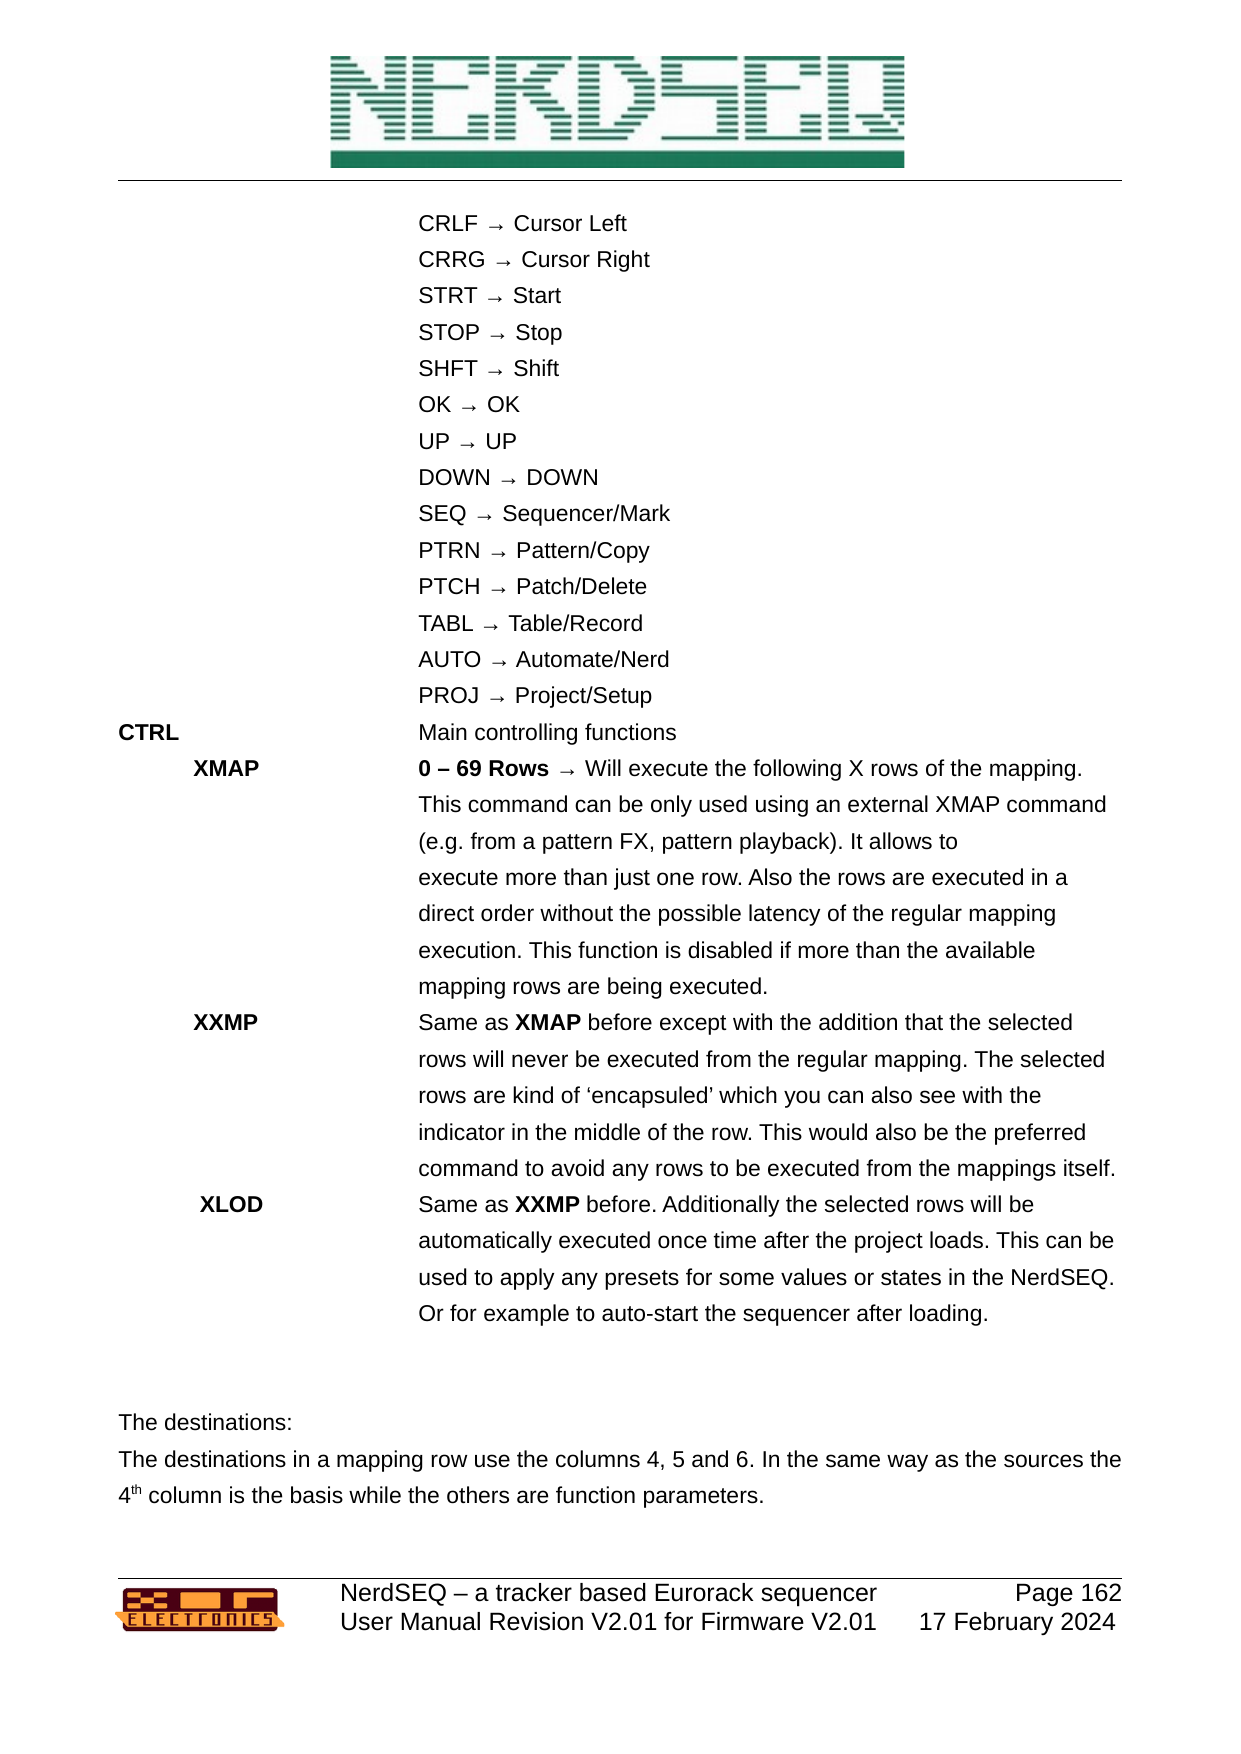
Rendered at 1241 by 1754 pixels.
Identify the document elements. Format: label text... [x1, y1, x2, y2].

text CTRL Main controlling functions [118, 718, 1122, 745]
text PTCH → Patch/Delete [118, 573, 1122, 599]
text STRT → Start [118, 282, 1122, 309]
picture [115, 1584, 285, 1634]
text XXMP Same as XMAP before except with the addition that the selected rows will never be executed from the regular mapping. The selected rows are kind of ‘encapsuled’ which you can also see with the indicator in the middle of the row. This would also be the preferred command to avoid any rows to be executed from the mappings itself. [118, 1009, 1122, 1181]
text SEQ → Sequencer/Mark [118, 500, 1122, 527]
text PROJ → Project/Setup [118, 682, 1122, 708]
text The destinations in a mapping row use the columns 4, 5 and 6. In the same way as the sources the 4th column is the basis while the others are function parameters. [118, 1446, 1122, 1508]
text OK → OK [118, 391, 1122, 418]
text XLOD Same as XXMP before. Additionally the selected rows will be automatically executed once time after the project loads. This can be used to apply any presets for some values or states in the NerdSEQ. Or for example to auto-start the sequencer after loading. [118, 1191, 1122, 1327]
text The destinations: [118, 1409, 1122, 1436]
text PTRN → Pattern/Copy [118, 537, 1122, 563]
text SHFT → Shift [118, 355, 1122, 381]
text STOP → Stop [118, 319, 1122, 345]
text AUTO → Automate/Nerd [118, 646, 1122, 672]
text CRRG → Cursor Right [118, 246, 1122, 272]
text TABL → Table/Record [118, 609, 1122, 636]
text CRLF → Cursor Left [118, 209, 1122, 236]
text DOWN → DOWN [118, 464, 1122, 490]
text UP → UP [118, 428, 1122, 454]
picture [330, 56, 905, 168]
text XMAP 0 – 69 Rows → Will execute the following X rows of the mapping. This command can be only used using an external XMAP command (e.g. from a pattern FX, pattern playback). It allows to execute more than just one row. Also the rows are executed in a direct order without the possible latency of the regular mapping execution. This function is disabled if more than the available mapping rows are being executed. [118, 755, 1122, 999]
